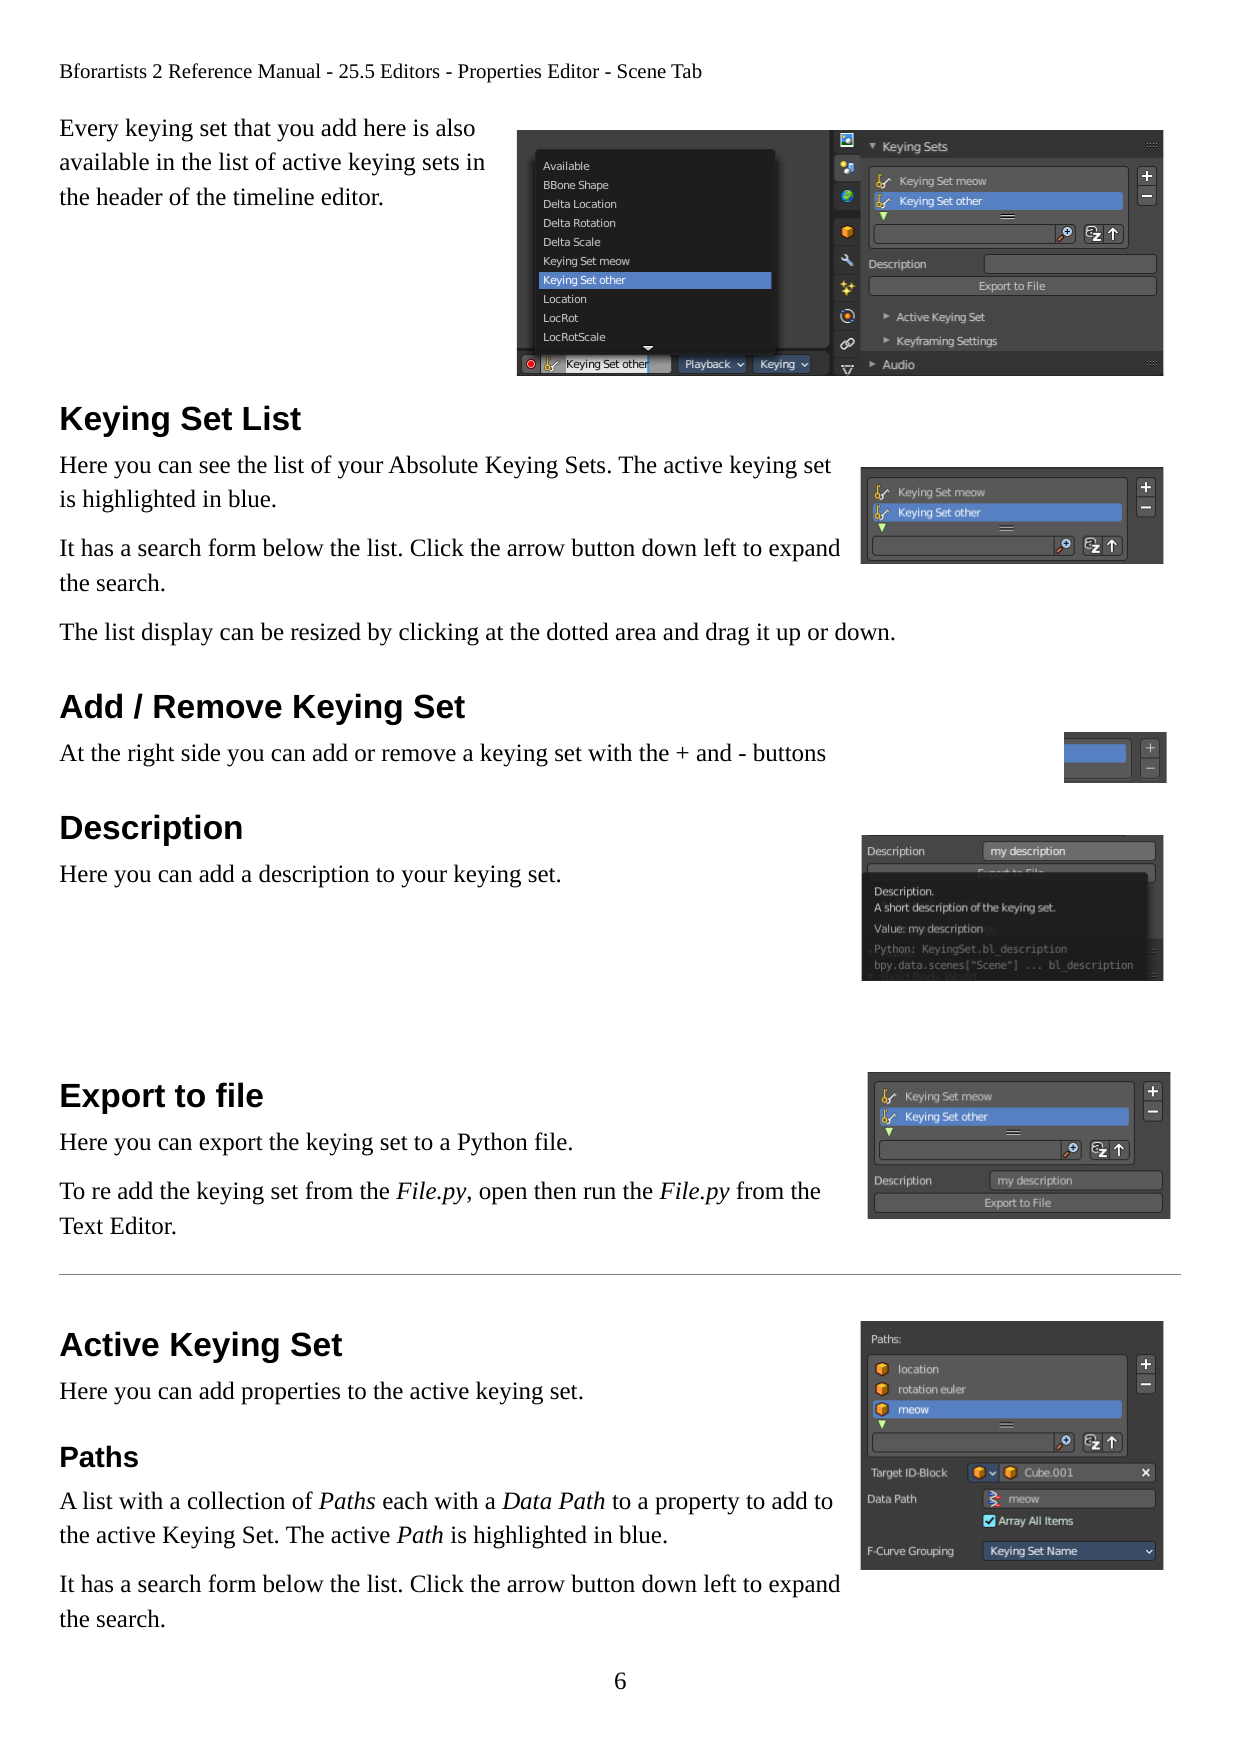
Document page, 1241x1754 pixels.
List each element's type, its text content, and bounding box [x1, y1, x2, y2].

picture [860, 467, 1164, 564]
text It has a search form below the list. Click the arrow button down left to expand the search. [59, 533, 1181, 597]
subtitle [1164, 1325, 1181, 1363]
subtitle Active Keying Set [59, 1325, 860, 1363]
picture [867, 1072, 1171, 1219]
picture [1064, 732, 1167, 783]
text Here you can add properties to the active keying set. [59, 1376, 860, 1405]
subtitle Add / Remove Keying Set [59, 687, 1181, 725]
subtitle Keying Set List [59, 399, 1181, 437]
text Here you can see the list of your Absolute Keying Sets. The active keying set is highlighted in blue. [59, 450, 1181, 513]
text To re add the keying set from the File.py, open then run the File.py from the Text Editor. [59, 1176, 1181, 1239]
text It has a search form below the list. Click the arrow button down left to expand the search. [59, 1569, 1181, 1633]
picture [516, 130, 1164, 376]
text A list with a collection of Paths each with a Data Path to a property to add to the active Keying Set. The active Path is highlighted in blue. [59, 1486, 860, 1549]
picture [860, 1321, 1164, 1570]
text Here you can export the keying set to a Python file. [59, 1127, 867, 1156]
subtitle Description [59, 808, 1181, 846]
subtitle [1171, 1076, 1181, 1115]
text Every keying set that you add here is also available in the list of active keying sets in the header of the timeline editor. [59, 113, 1181, 210]
text Here you can add a description to your keying set. [59, 859, 861, 888]
subtitle Paths [59, 1439, 860, 1473]
picture [861, 835, 1164, 981]
text At the right side you can add or remove a keying set with the + and - buttons [59, 738, 1064, 767]
text The list display can be resized by clicking at the dotted area and drag it up or down. [59, 617, 1181, 646]
subtitle [1164, 1439, 1181, 1473]
subtitle Export to file [59, 1076, 867, 1115]
